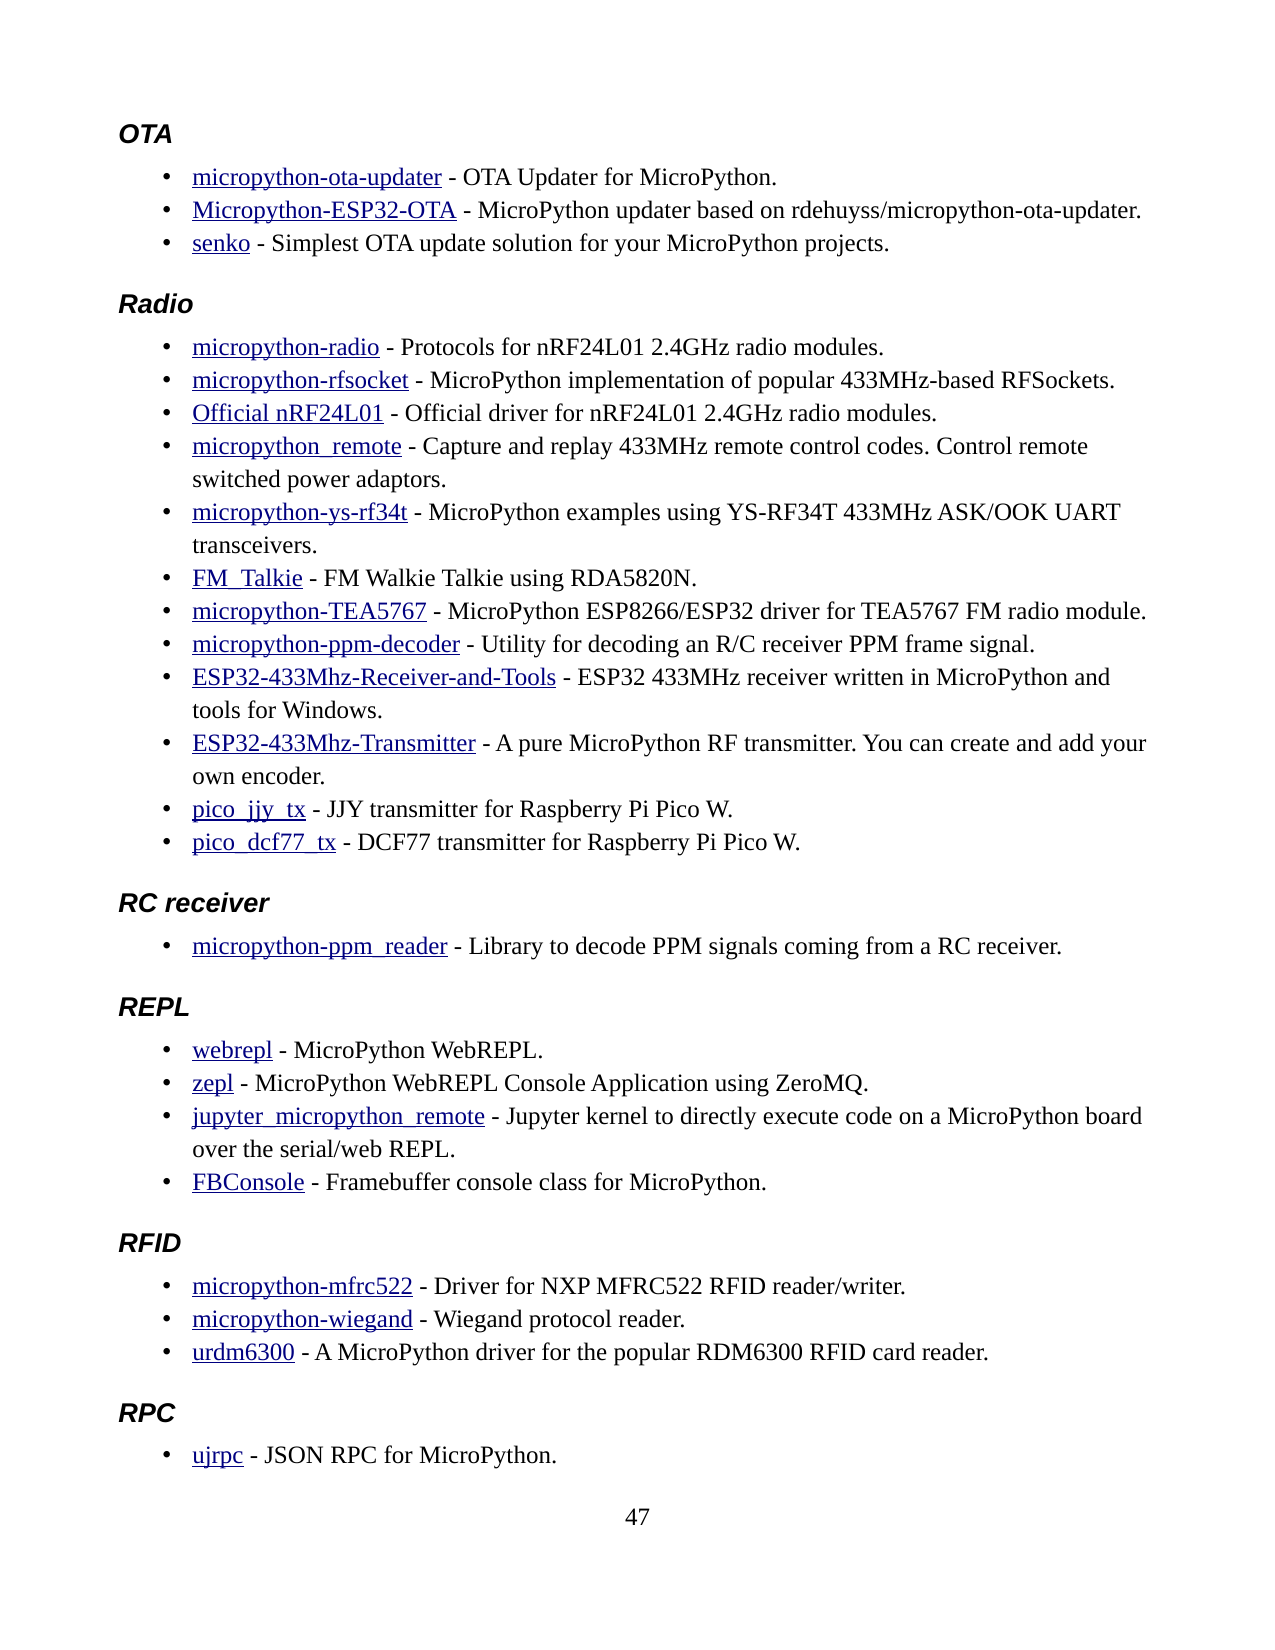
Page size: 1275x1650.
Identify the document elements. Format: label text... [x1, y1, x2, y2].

subtitle OTA [118, 118, 1157, 149]
list webrepl - MicroPython WebREPL. [162, 1035, 1157, 1063]
list micropython-ys-rf34t - MicroPython examples using YS-RF34T 433MHz ASK/OOK UART transceivers. [162, 497, 1157, 559]
list micropython-radio - Protocols for nRF24L01 2.4GHz radio modules. [162, 332, 1157, 361]
list micropython-mfrc522 - Driver for NXP MFRC522 RFID reader/writer. [162, 1271, 1157, 1299]
list pico_jjy_tx - JJY transmitter for Raspberry Pi Pico W. [162, 794, 1157, 823]
subtitle RC receiver [118, 887, 1157, 918]
list micropython-wiegand - Wiegand protocol reader. [162, 1304, 1157, 1332]
list ujrpc - JSON RPC for MicroPython. [162, 1441, 1157, 1469]
list zepl - MicroPython WebREPL Console Application using ZeroMQ. [162, 1068, 1157, 1097]
list micropython-rfsocket - MicroPython implementation of popular 433MHz-based RFSockets. [162, 365, 1157, 393]
list ESP32-433Mhz-Receiver-and-Tools - ESP32 433MHz receiver written in MicroPython and tools for Windows. [162, 662, 1157, 724]
list FBConsole - Framebuffer console class for MicroPython. [162, 1167, 1157, 1196]
list ESP32-433Mhz-Transmitter - A pure MicroPython RF transmitter. You can create and add your own encoder. [162, 728, 1157, 790]
list urdm6300 - A MicroPython driver for the popular RDM6300 RFID card reader. [162, 1337, 1157, 1366]
list micropython-ppm-decoder - Utility for decoding an R/C receiver PPM frame signal. [162, 629, 1157, 658]
subtitle Radio [118, 288, 1157, 319]
list micropython-ota-updater - OTA Updater for MicroPython. [162, 162, 1157, 191]
list FM_Talkie - FM Walkie Talkie using RDA5820N. [162, 563, 1157, 592]
subtitle REPL [118, 991, 1157, 1022]
list micropython-TEA5767 - MicroPython ESP8266/ESP32 driver for TEA5767 FM radio module. [162, 596, 1157, 625]
list jupyter_micropython_remote - Jupyter kernel to directly execute code on a MicroPython board over the serial/web REPL. [162, 1101, 1157, 1163]
subtitle RFID [118, 1227, 1157, 1258]
list pico_dcf77_tx - DCF77 transmitter for Raspberry Pi Pico W. [162, 827, 1157, 856]
list senko - Simplest OTA update solution for your MicroPython projects. [162, 228, 1157, 257]
list micropython-ppm_reader - Library to decode PPM signals coming from a RC receiver. [162, 931, 1157, 960]
subtitle RPC [118, 1397, 1157, 1428]
list Official nRF24L01 - Official driver for nRF24L01 2.4GHz radio modules. [162, 398, 1157, 427]
list micropython_remote - Capture and replay 433MHz remote control codes. Control remote switched power adaptors. [162, 431, 1157, 493]
list Micropython-ESP32-OTA - MicroPython updater based on rdehuyss/micropython-ota-updater. [162, 195, 1157, 224]
